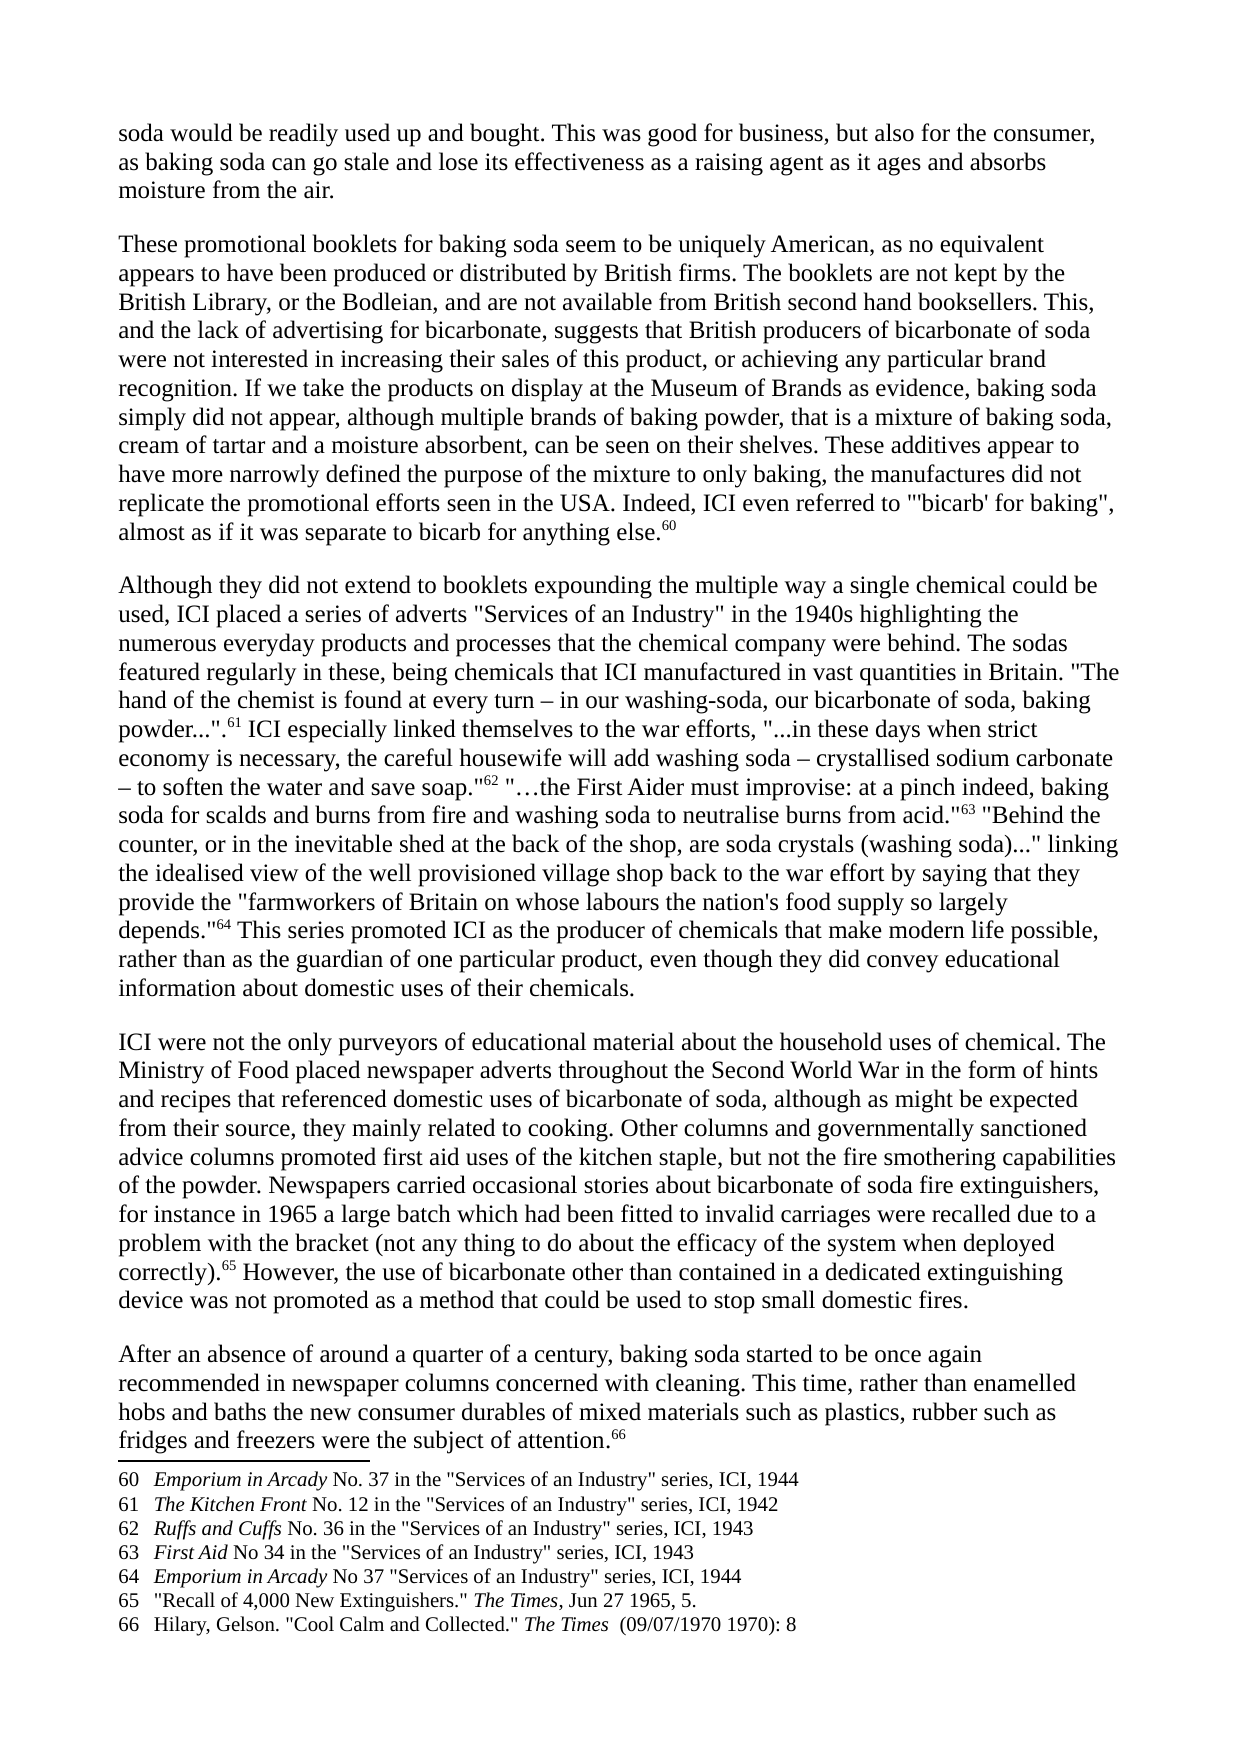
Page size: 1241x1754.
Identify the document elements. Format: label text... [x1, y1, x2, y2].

text ICI were not the only purveyors of educational material about the household uses of chemical. The Ministry of Food placed newspaper adverts throughout the Second World War in the form of hints and recipes that referenced domestic uses of bicarbonate of soda, although as might be expected from their source, they mainly related to cooking. Other columns and governmentally sanctioned advice columns promoted first aid uses of the kitchen staple, but not the fire smothering capabilities of the powder. Newspapers carried occasional stories about bicarbonate of soda fire extinguishers, for instance in 1965 a large batch which had been fitted to invalid carriages were recalled due to a problem with the bracket (not any thing to do about the efficacy of the system when deployed correctly). However, the use of bicarbonate other than contained in a dedicated extinguishing device was not promoted as a method that could be used to stop small domestic fires. [118, 1027, 1122, 1314]
text soda would be readily used up and bought. This was good for business, but also for the consumer, as baking soda can go stale and lose its effectiveness as a raising agent as it ages and absorbs moisture from the air. [118, 118, 1122, 204]
text The Kitchen Front No. 12 in the "Services of an Industry" series, ICI, 1942 [118, 1491, 1122, 1516]
text Hilary, Gelson. "Cool Calm and Collected." The Times (09/07/1970 1970): 8 [118, 1612, 1122, 1636]
text Although they did not extend to booklets expounding the multiple way a single chemical could be used, ICI placed a series of adverts "Services of an Industry" in the 1940s highlighting the numerous everyday products and processes that the chemical company were behind. The sodas featured regularly in these, being chemicals that ICI manufactured in vast quantities in Britain. "The hand of the chemist is found at every turn – in our washing-soda, our bicarbonate of soda, baking powder...". ICI especially linked themselves to the war efforts, "...in these days when strict economy is necessary, the careful housewife will add washing soda – crystallised sodium carbonate – to soften the water and save soap." "…the First Aider must improvise: at a pinch indeed, baking soda for scalds and burns from fire and washing soda to neutralise burns from acid." "Behind the counter, or in the inevitable shed at the back of the shop, are soda crystals (washing soda)..." linking the idealised view of the well provisioned village shop back to the war effort by saying that they provide the "farmworkers of Britain on whose labours the nation's food supply so largely depends." This series promoted ICI as the producer of chemicals that make modern life possible, rather than as the guardian of one particular product, even though they did convey educational information about domestic uses of their chemicals. [118, 571, 1122, 1002]
text These promotional booklets for baking soda seem to be uniquely American, as no equivalent appears to have been produced or distributed by British firms. The booklets are not kept by the British Library, or the Bodleian, and are not available from British second hand booksellers. This, and the lack of advertising for bicarbonate, suggests that British producers of bicarbonate of soda were not interested in increasing their sales of this product, or achieving any particular brand recognition. If we take the products on display at the Museum of Brands as evidence, baking soda simply did not appear, although multiple brands of baking powder, that is a mixture of baking soda, cream of tartar and a moisture absorbent, can be seen on their shelves. These additives appear to have more narrowly defined the purpose of the mixture to only baking, the manufactures did not replicate the promotional efforts seen in the USA. Indeed, ICI even referred to "'bicarb' for baking", almost as if it was separate to bicarb for anything else. [118, 229, 1122, 546]
text After an absence of around a quarter of a century, baking soda started to be once again recommended in newspaper columns concerned with cleaning. This time, rather than enamelled hobs and baths the new consumer durables of mixed materials such as plastics, rubber such as fridges and freezers were the subject of attention. [118, 1339, 1122, 1454]
text Ruffs and Cuffs No. 36 in the "Services of an Industry" series, ICI, 1943 [118, 1516, 1122, 1539]
text "Recall of 4,000 New Extinguishers." The Times, Jun 27 1965, 5. [118, 1588, 1122, 1612]
text Emporium in Arcady No. 37 in the "Services of an Industry" series, ICI, 1944 [118, 1467, 1122, 1491]
text Emporium in Arcady No 37 "Services of an Industry" series, ICI, 1944 [118, 1564, 1122, 1588]
text First Aid No 34 in the "Services of an Industry" series, ICI, 1943 [118, 1539, 1122, 1564]
